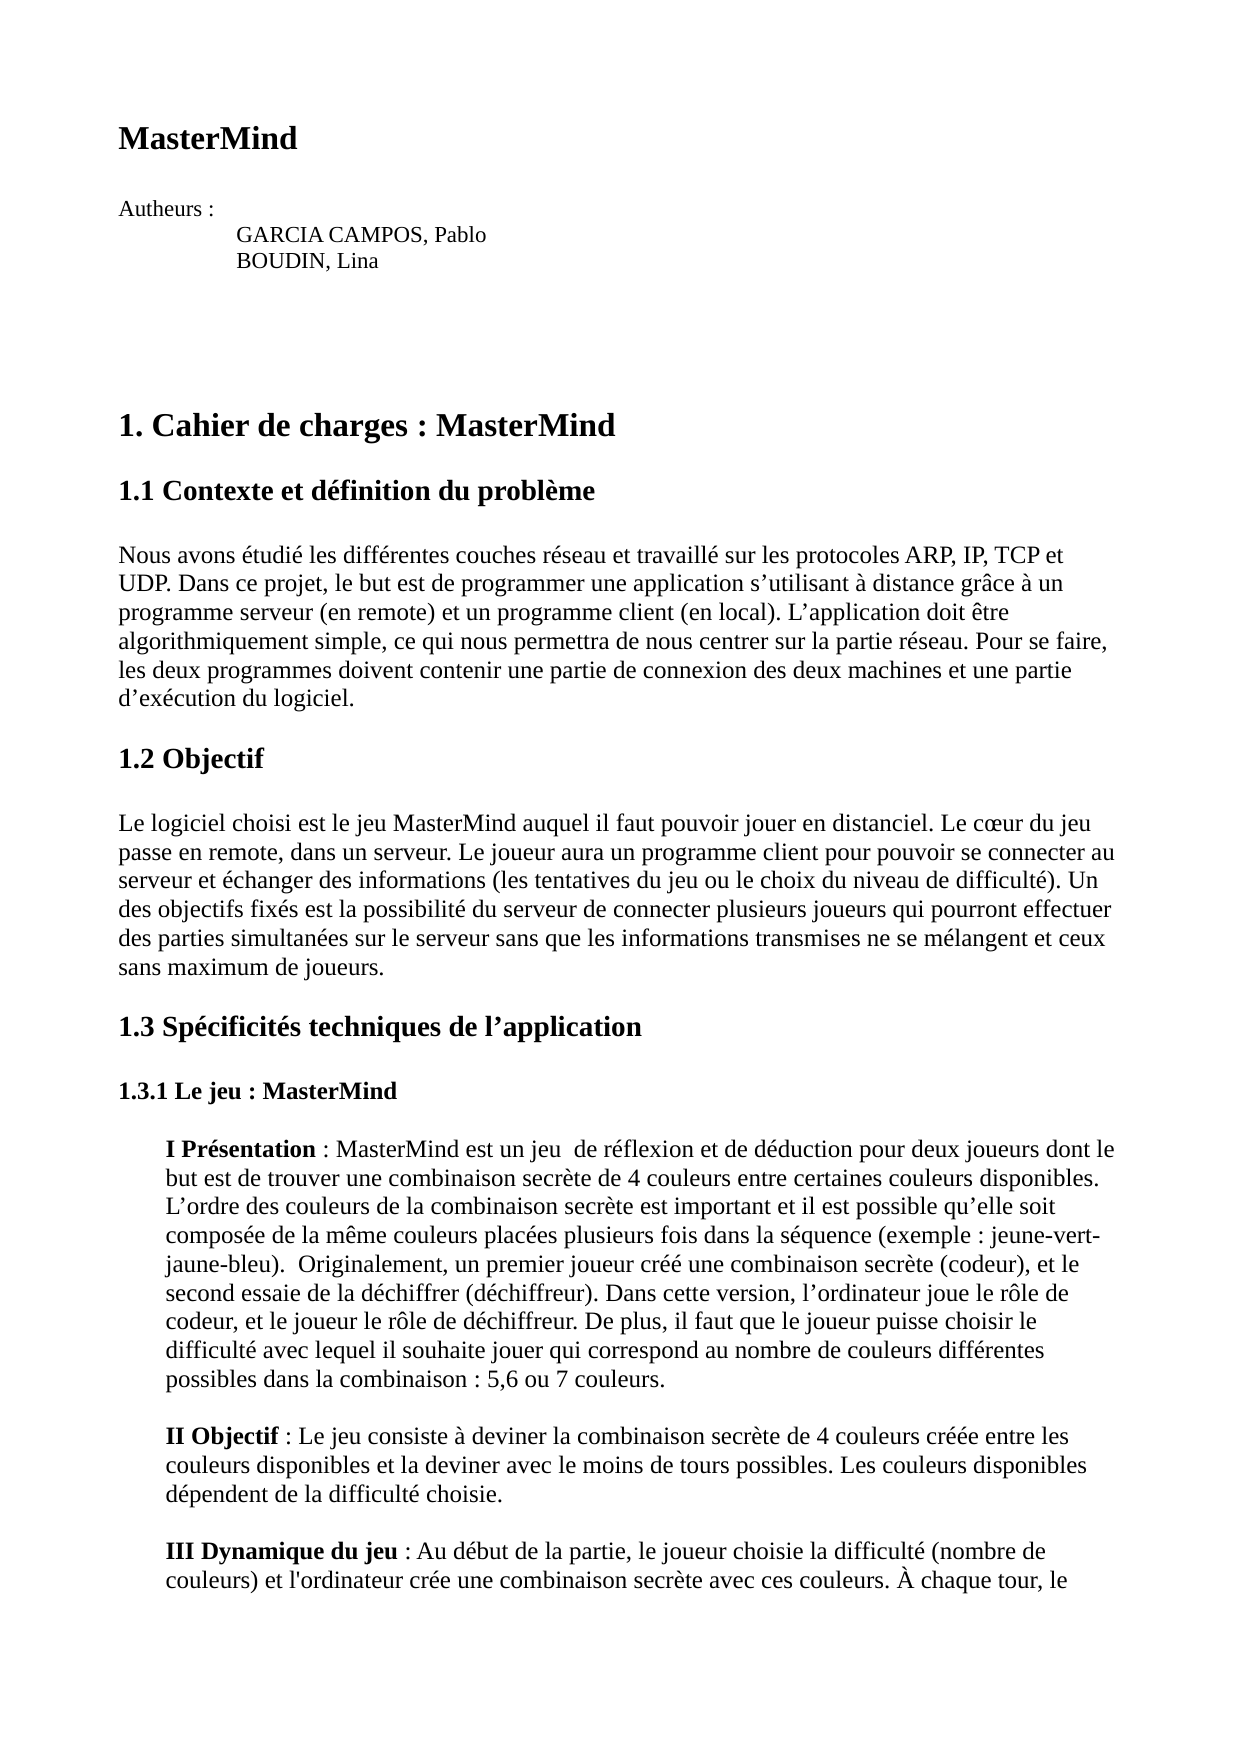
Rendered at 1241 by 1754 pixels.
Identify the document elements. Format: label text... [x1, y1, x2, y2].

text Le logiciel choisi est le jeu MasterMind auquel il faut pouvoir jouer en distanciel. Le cœur du jeu passe en remote, dans un serveur. Le joueur aura un programme client pour pouvoir se connecter au serveur et échanger des informations (les tentatives du jeu ou le choix du niveau de difficulté). Un des objectifs fixés est la possibilité du serveur de connecter plusieurs joueurs qui pourront effectuer des parties simultanées sur le serveur sans que les informations transmises ne se mélangent et ceux sans maximum de joueurs. [118, 808, 1122, 981]
text II Objectif : Le jeu consiste à deviner la combinaison secrète de 4 couleurs créée entre les couleurs disponibles et la deviner avec le moins de tours possibles. Les couleurs disponibles dépendent de la difficulté choisie. [165, 1421, 1122, 1508]
text I Présentation : MasterMind est un jeu de réflexion et de déduction pour deux joueurs dont le but est de trouver une combinaison secrète de 4 couleurs entre certaines couleurs disponibles. L’ordre des couleurs de la combinaison secrète est important et il est possible qu’elle soit composée de la même couleurs placées plusieurs fois dans la séquence (exemple : jeune-vert-jaune-bleu). Originalement, un premier joueur créé une combinaison secrète (codeur), et le second essaie de la déchiffrer (déchiffreur). Dans cette version, l’ordinateur joue le rôle de codeur, et le joueur le rôle de déchiffreur. De plus, il faut que le joueur puisse choisir le difficulté avec lequel il souhaite jouer qui correspond au nombre de couleurs différentes possibles dans la combinaison : 5,6 ou 7 couleurs. [165, 1134, 1122, 1393]
text BOUDIN, Lina [236, 247, 1122, 274]
text 1.1 Contexte et définition du problème [118, 473, 1122, 506]
text MasterMind [118, 118, 1122, 156]
text Autheurs : [118, 195, 1122, 221]
text 1. Cahier de charges : MasterMind [118, 406, 1122, 444]
text GARCIA CAMPOS, Pablo [236, 221, 1122, 247]
text 1.3 Spécificités techniques de l’application [118, 1009, 1122, 1043]
text 1.3.1 Le jeu : MasterMind [118, 1076, 1122, 1105]
text III Dynamique du jeu : Au début de la partie, le joueur choisie la difficulté (nombre de couleurs) et l'ordinateur crée une combinaison secrète avec ces couleurs. À chaque tour, le [165, 1536, 1122, 1594]
text 1.2 Objectif [118, 741, 1122, 774]
text Nous avons étudié les différentes couches réseau et travaillé sur les protocoles ARP, IP, TCP et UDP. Dans ce projet, le but est de programmer une application s’utilisant à distance grâce à un programme serveur (en remote) et un programme client (en local). L’application doit être algorithmiquement simple, ce qui nous permettra de nous centrer sur la partie réseau. Pour se faire, les deux programmes doivent contenir une partie de connexion des deux machines et une partie d’exécution du logiciel. [118, 540, 1122, 712]
